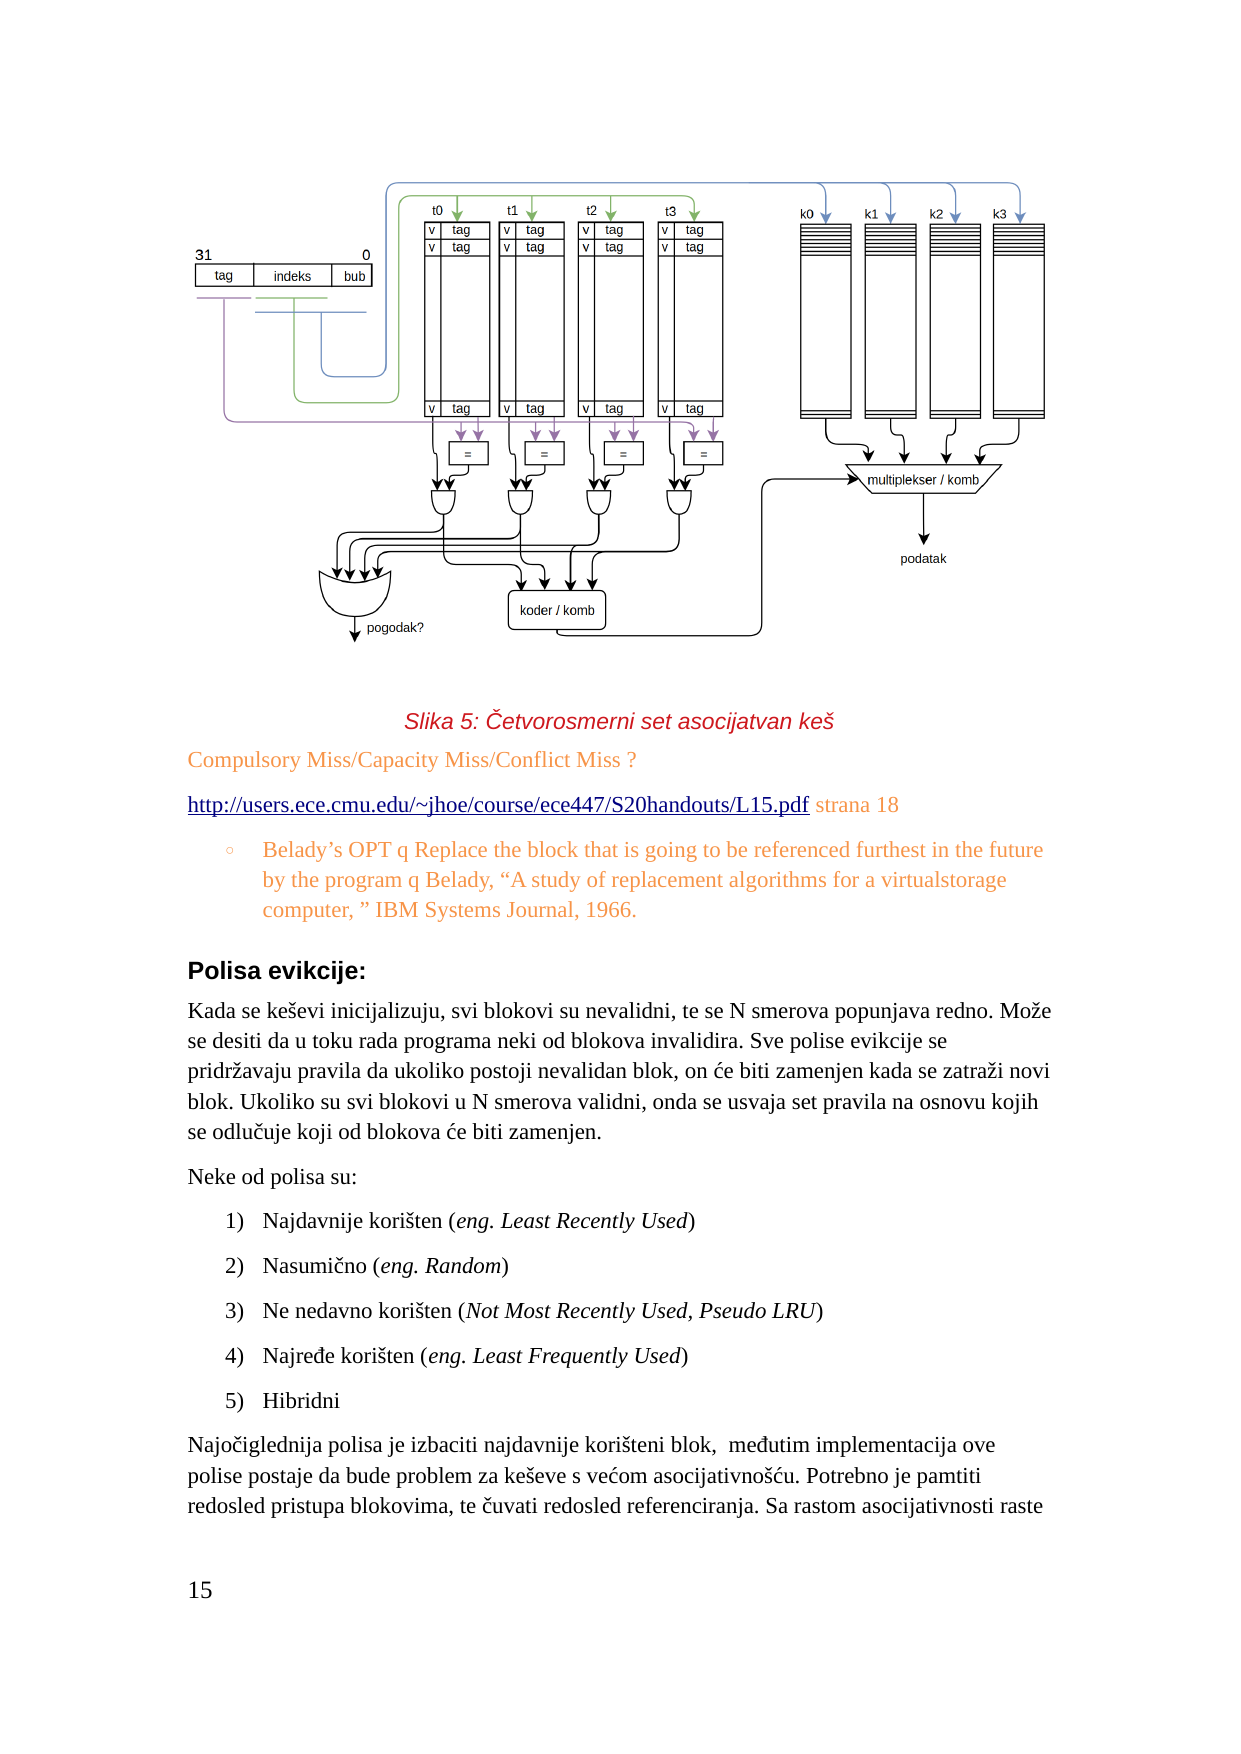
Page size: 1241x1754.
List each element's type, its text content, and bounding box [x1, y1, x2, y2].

list Najređe korišten (eng. Least Frequently Used) [225, 1342, 1053, 1368]
list Ne nedavno korišten (Not Most Recently Used, Pseudo LRU) [225, 1297, 1053, 1323]
text Najočiglednija polisa je izbaciti najdavnije korišteni blok, međutim implementacija ove polise postaje da bude problem za keševe s većom asocijativnošću. Potrebno je pamtiti redosled pristupa blokovima, te čuvati redosled referenciranja. Sa rastom asocijativnosti raste [187, 1432, 1053, 1518]
text http://users.ece.cmu.edu/~jhoe/course/ece447/S20handouts/L15.pdf strana 18 [187, 791, 1053, 818]
list Hibridni [225, 1387, 1053, 1413]
subtitle Polisa evikcije: [187, 956, 1053, 985]
text Neke od polisa su: [187, 1163, 1053, 1189]
list Najdavnije korišten (eng. Least Recently Used) [225, 1208, 1053, 1234]
list Nasumično (eng. Random) [225, 1252, 1053, 1279]
text Compulsory Miss/Capacity Miss/Conflict Miss ? [187, 747, 1053, 773]
subtitle Slika 5: Četvorosmerni set asocijatvan keš [187, 708, 1053, 734]
picture [187, 179, 1053, 653]
text Kada se keševi inicijalizuju, svi blokovi su nevalidni, te se N smerova popunjava redno. Može se desiti da u toku rada programa neki od blokova invalidira. Sve polise evikcije se pridržavaju pravila da ukoliko postoji nevalidan blok, on će biti zamenjen kada se zatraži novi blok. Ukoliko su svi blokovi u N smerova validni, onda se usvaja set pravila na osnovu kojih se odlučuje koji od blokova će biti zamenjen. [187, 997, 1053, 1144]
list Belady’s OPT q Replace the block that is going to be referenced furthest in the future by the program q Belady, “A study of replacement algorithms for a virtualstorage computer, ” IBM Systems Journal, 1966. [225, 836, 1053, 923]
